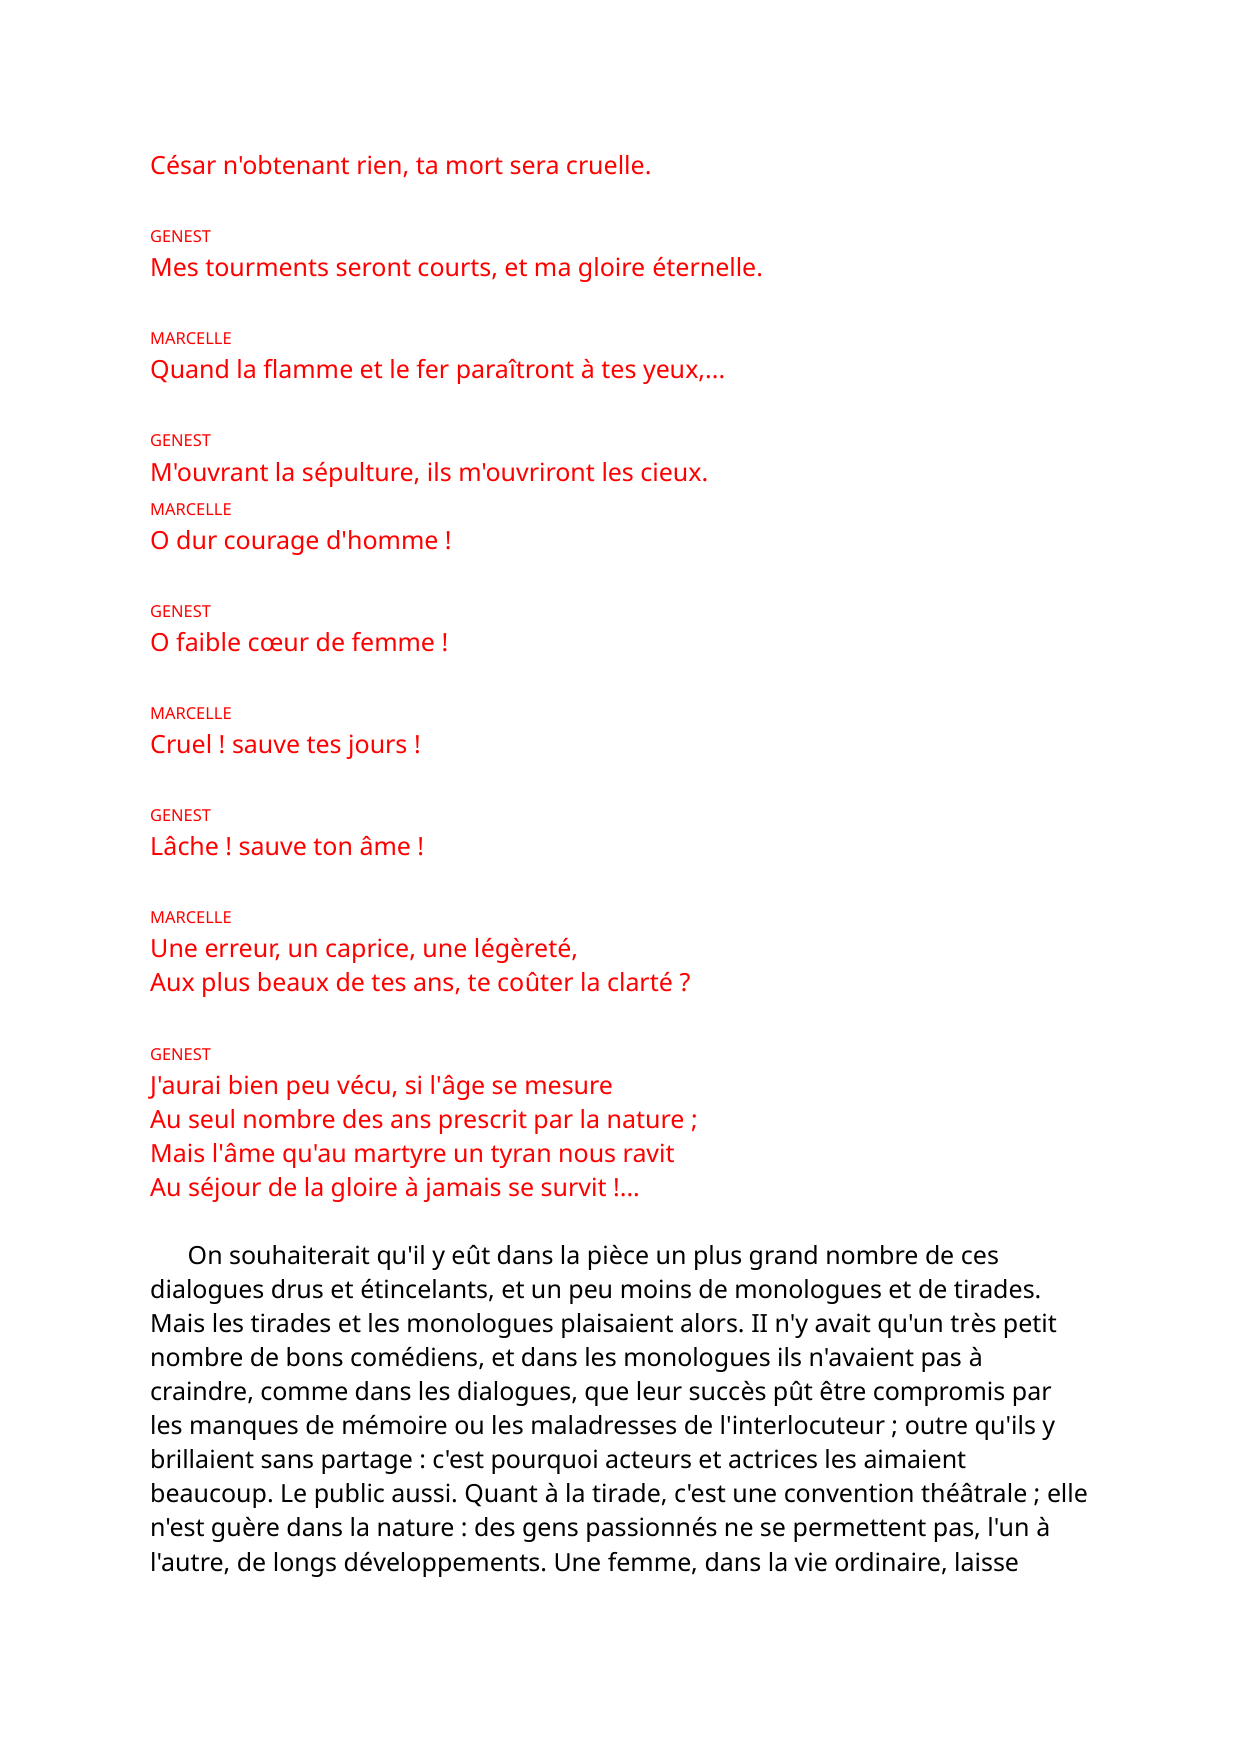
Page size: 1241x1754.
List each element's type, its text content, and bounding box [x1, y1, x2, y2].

text O faible cœur de femme ! [150, 624, 1091, 658]
text marcelle [150, 318, 1091, 352]
text marcelle [150, 897, 1091, 931]
text Quand la flamme et le fer paraîtront à tes yeux,... [150, 352, 1091, 386]
text Une erreur, un caprice, une légèreté, [150, 931, 1091, 965]
text genest [150, 1033, 1091, 1067]
text J'aurai bien peu vécu, si l'âge se mesure [150, 1067, 1091, 1101]
text Mes tourments seront courts, et ma gloire éternelle. [150, 250, 1091, 284]
text genest [150, 216, 1091, 250]
text Mais l'âme qu'au martyre un tyran nous ravit [150, 1135, 1091, 1169]
text César n'obtenant rien, ta mort sera cruelle. [150, 148, 1091, 182]
text On souhaiterait qu'il y eût dans la pièce un plus grand nombre de ces dialogues drus et étincelants, et un peu moins de monologues et de tirades. Mais les tirades et les monologues plaisaient alors. II n'y avait qu'un très petit nombre de bons comédiens, et dans les monologues ils n'avaient pas à craindre, comme dans les dialogues, que leur succès pût être compromis par les manques de mémoire ou les maladresses de l'interlocuteur ; outre qu'ils y brillaient sans partage : c'est pourquoi acteurs et actrices les aimaient beaucoup. Le public aussi. Quant à la tirade, c'est une convention théâtrale ; elle n'est guère dans la nature : des gens passionnés ne se permettent pas, l'un à l'autre, de longs développements. Une femme, dans la vie ordinaire, laisse [150, 1238, 1091, 1578]
text Lâche ! sauve ton âme ! [150, 829, 1091, 863]
text Au séjour de la gloire à jamais se survit !... [150, 1169, 1091, 1203]
text genest [150, 420, 1091, 454]
text marcelle [150, 693, 1091, 727]
text Au seul nombre des ans prescrit par la nature ; [150, 1101, 1091, 1135]
text genest [150, 795, 1091, 829]
text M'ouvrant la sépulture, ils m'ouvriront les cieux. [150, 454, 1091, 488]
text O dur courage d'homme ! [150, 522, 1091, 556]
text genest [150, 590, 1091, 624]
text marcelle [150, 488, 1091, 522]
text Aux plus beaux de tes ans, te coûter la clarté ? [150, 965, 1091, 999]
text Cruel ! sauve tes jours ! [150, 727, 1091, 761]
